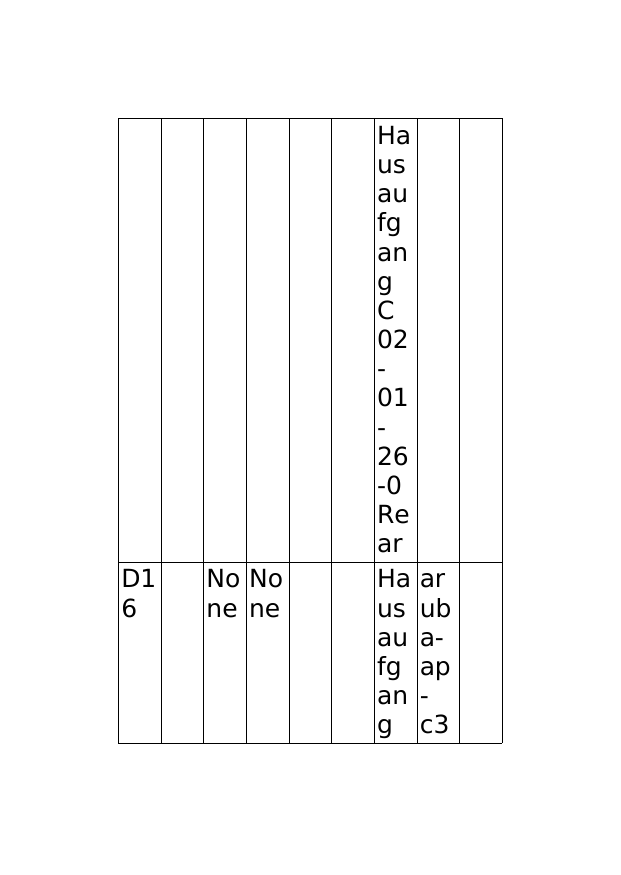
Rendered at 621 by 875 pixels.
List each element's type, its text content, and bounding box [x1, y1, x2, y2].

table_cell Hausaufgang [375, 563, 417, 742]
table_cell [460, 119, 502, 562]
table_cell [290, 563, 331, 742]
table_cell aruba-ap-c3 [418, 563, 459, 742]
table_cell Hausaufgang C 02-01-26-0 Rear [375, 119, 417, 562]
table_cell [162, 119, 203, 562]
table_cell None [204, 563, 246, 742]
table_cell [418, 119, 459, 562]
table_cell [162, 563, 203, 742]
table_cell [460, 563, 502, 742]
table_cell None [247, 563, 289, 742]
table_cell [247, 119, 289, 562]
table_cell D16 [119, 563, 161, 742]
table_cell [290, 119, 331, 562]
table_cell [204, 119, 246, 562]
table_cell [332, 563, 374, 742]
table_cell [119, 119, 161, 562]
table_cell [332, 119, 374, 562]
